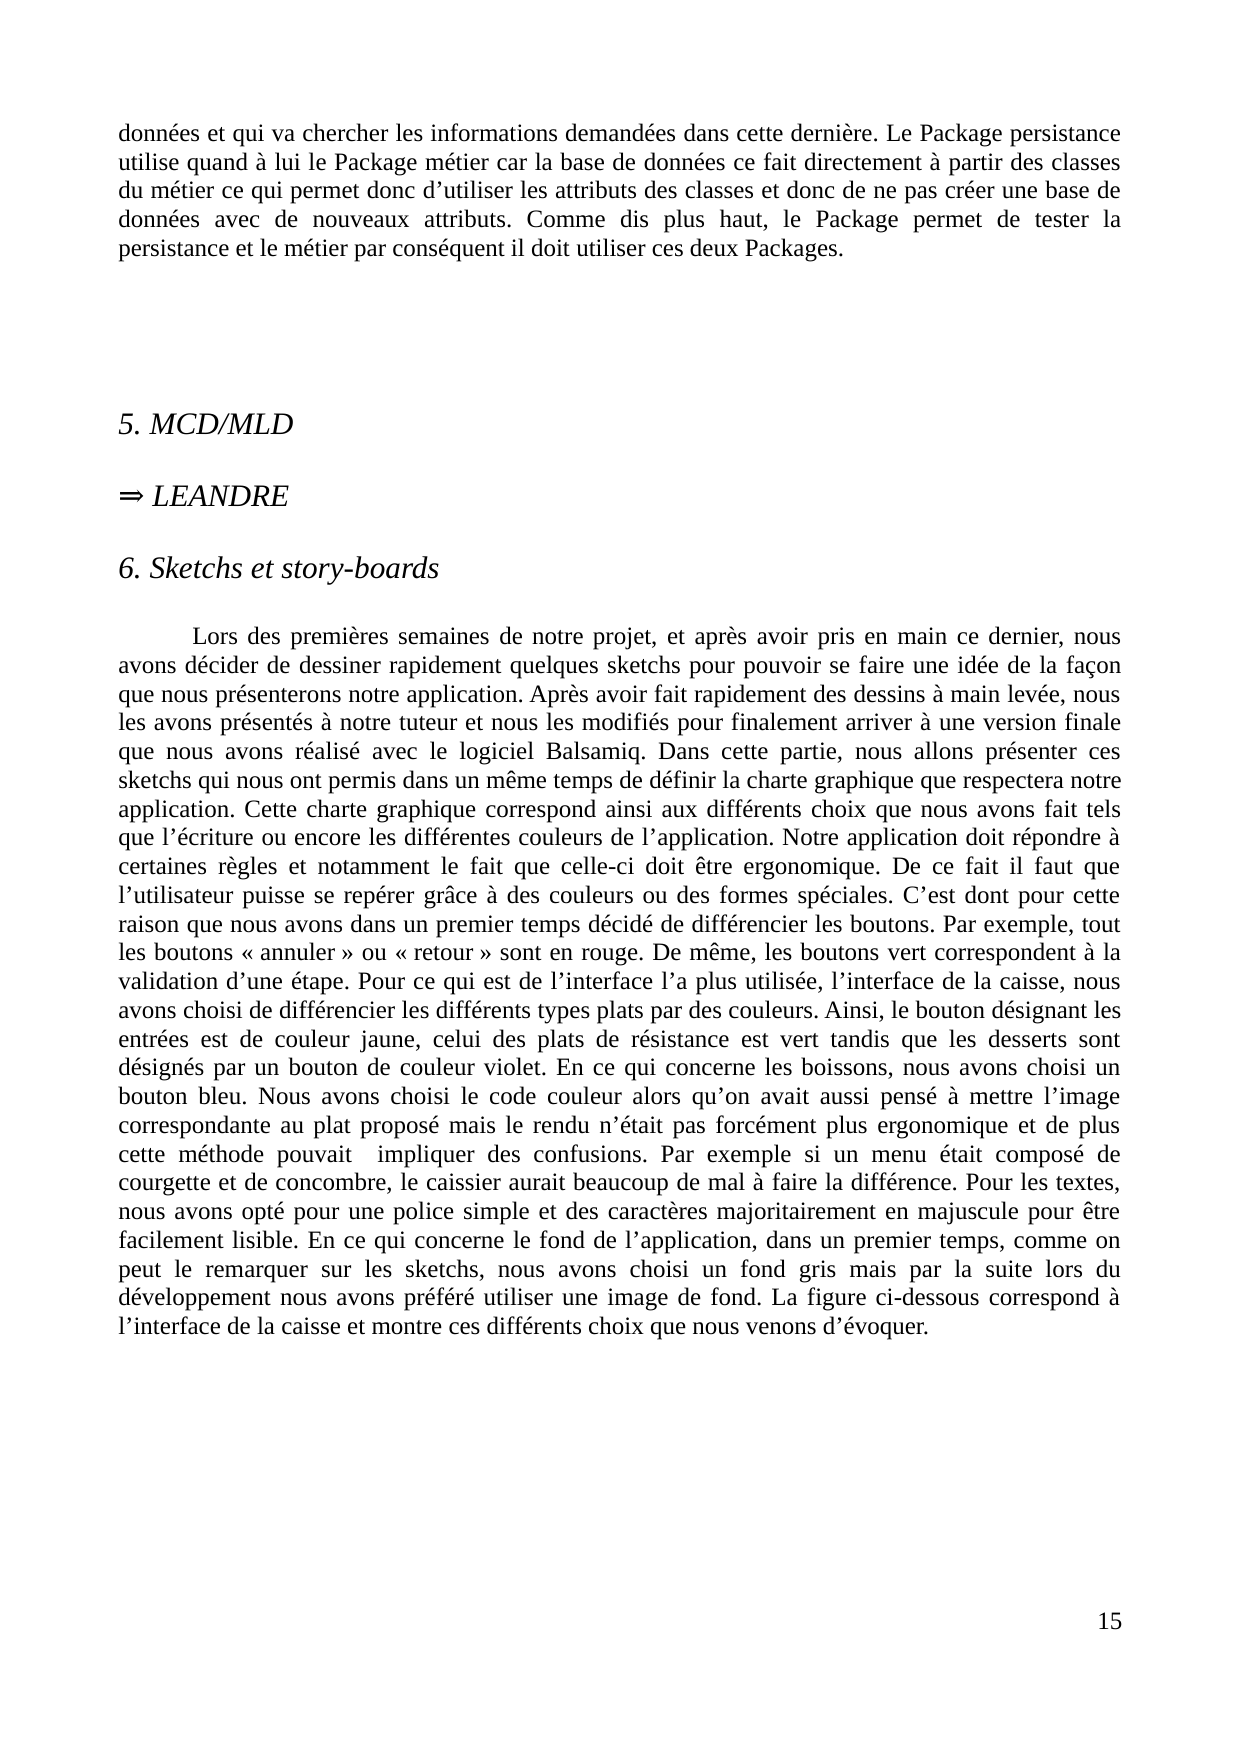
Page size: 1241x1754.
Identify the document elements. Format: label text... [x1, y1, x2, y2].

text ⇒ LEANDRE [118, 477, 1122, 513]
text données et qui va chercher les informations demandées dans cette dernière. Le Package persistance utilise quand à lui le Package métier car la base de données ce fait directement à partir des classes du métier ce qui permet donc d’utiliser les attributs des classes et donc de ne pas créer une base de données avec de nouveaux attributs. Comme dis plus haut, le Package permet de tester la persistance et le métier par conséquent il doit utiliser ces deux Packages. [118, 118, 1122, 262]
text 5. MCD/MLD [118, 406, 1122, 442]
text 6. Sketchs et story-boards [118, 549, 1122, 585]
text Lors des premières semaines de notre projet, et après avoir pris en main ce dernier, nous avons décider de dessiner rapidement quelques sketchs pour pouvoir se faire une idée de la façon que nous présenterons notre application. Après avoir fait rapidement des dessins à main levée, nous les avons présentés à notre tuteur et nous les modifiés pour finalement arriver à une version finale que nous avons réalisé avec le logiciel Balsamiq. Dans cette partie, nous allons présenter ces sketchs qui nous ont permis dans un même temps de définir la charte graphique que respectera notre application. Cette charte graphique correspond ainsi aux différents choix que nous avons fait tels que l’écriture ou encore les différentes couleurs de l’application. Notre application doit répondre à certaines règles et notamment le fait que celle-ci doit être ergonomique. De ce fait il faut que l’utilisateur puisse se repérer grâce à des couleurs ou des formes spéciales. C’est dont pour cette raison que nous avons dans un premier temps décidé de différencier les boutons. Par exemple, tout les boutons « annuler » ou « retour » sont en rouge. De même, les boutons vert correspondent à la validation d’une étape. Pour ce qui est de l’interface l’a plus utilisée, l’interface de la caisse, nous avons choisi de différencier les différents types plats par des couleurs. Ainsi, le bouton désignant les entrées est de couleur jaune, celui des plats de résistance est vert tandis que les desserts sont désignés par un bouton de couleur violet. En ce qui concerne les boissons, nous avons choisi un bouton bleu. Nous avons choisi le code couleur alors qu’on avait aussi pensé à mettre l’image correspondante au plat proposé mais le rendu n’était pas forcément plus ergonomique et de plus cette méthode pouvait impliquer des confusions. Par exemple si un menu était composé de courgette et de concombre, le caissier aurait beaucoup de mal à faire la différence. Pour les textes, nous avons opté pour une police simple et des caractères majoritairement en majuscule pour être facilement lisible. En ce qui concerne le fond de l’application, dans un premier temps, comme on peut le remarquer sur les sketchs, nous avons choisi un fond gris mais par la suite lors du développement nous avons préféré utiliser une image de fond. La figure ci-dessous correspond à l’interface de la caisse et montre ces différents choix que nous venons d’évoquer. [118, 621, 1122, 1340]
